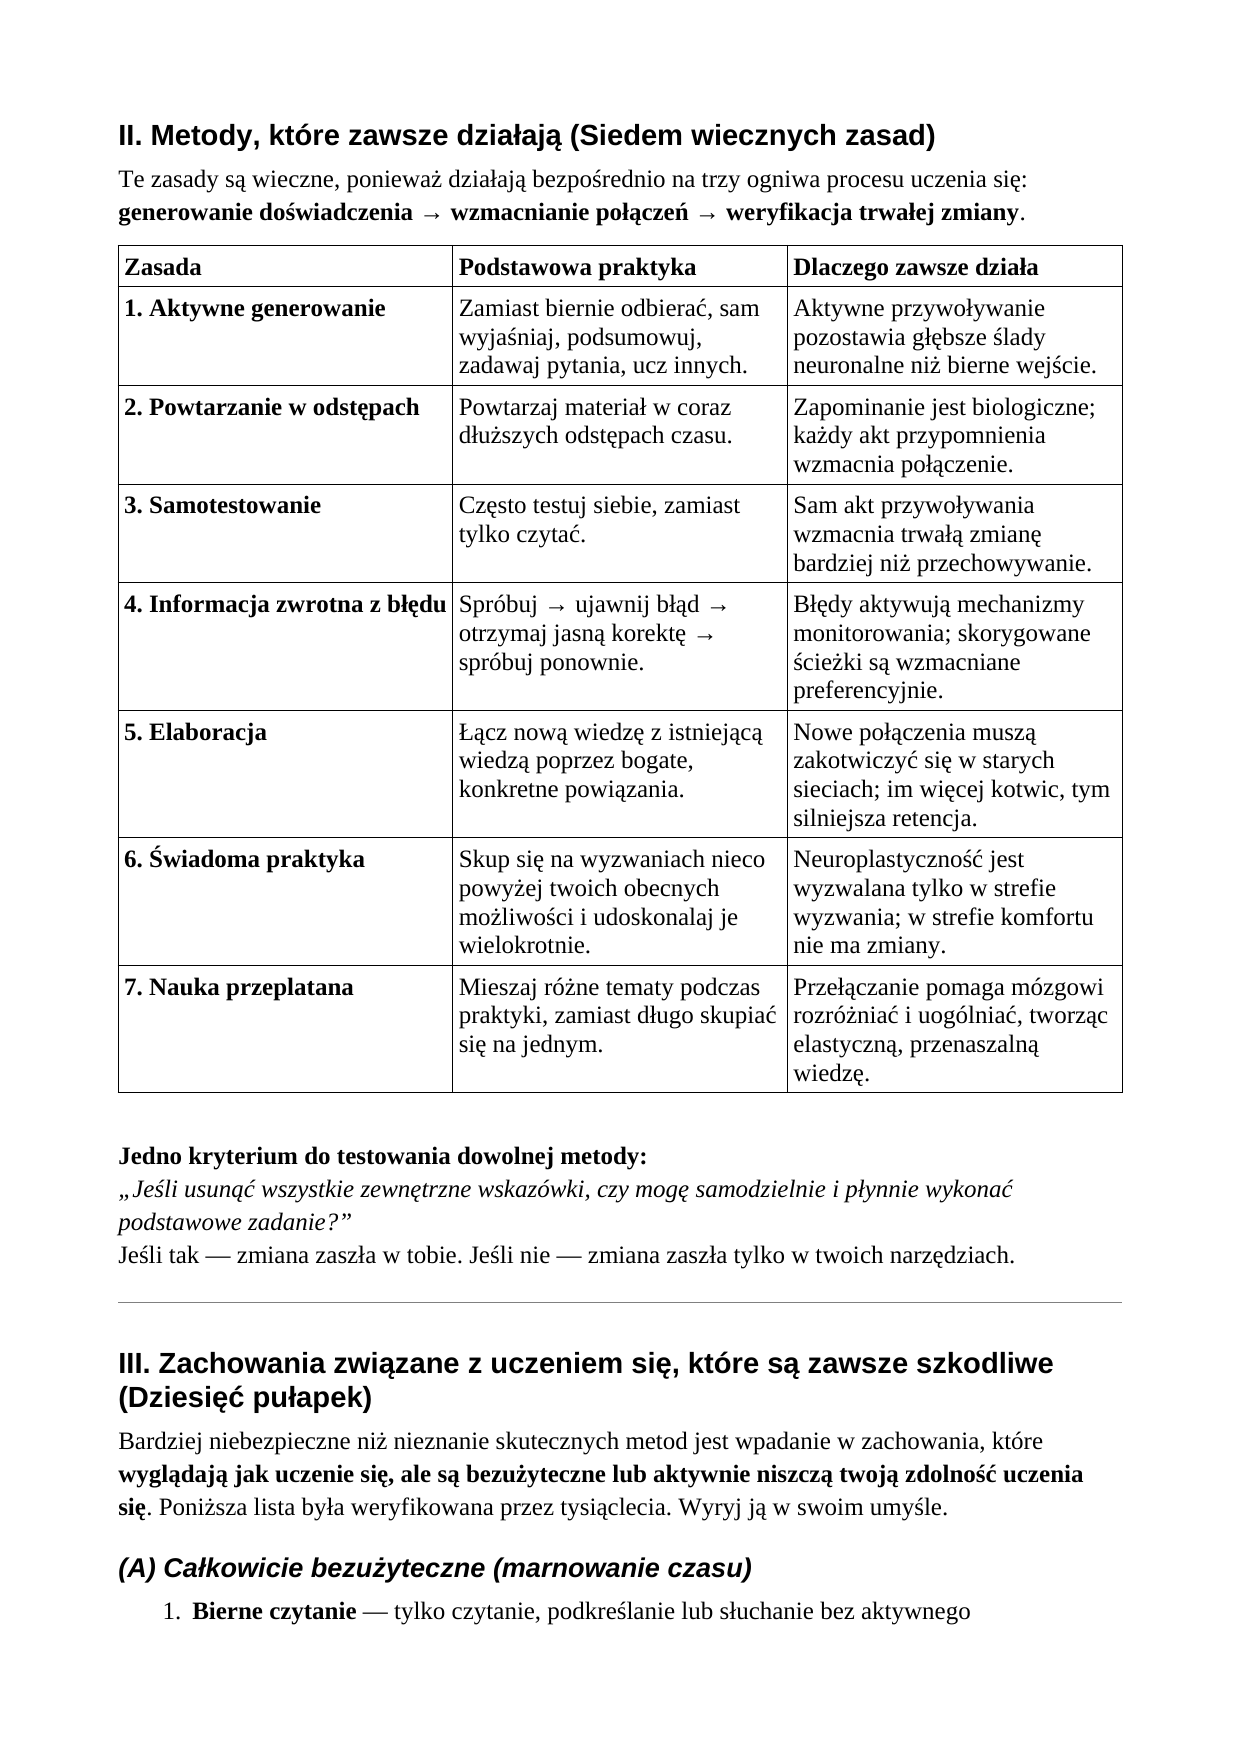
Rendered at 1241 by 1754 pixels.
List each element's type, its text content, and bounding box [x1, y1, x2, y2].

subtitle II. Metody, które zawsze działają (Siedem wiecznych zasad) [118, 118, 1122, 152]
table_cell Sam akt przywoływania wzmacnia trwałą zmianę bardziej niż przechowywanie. [788, 485, 1122, 582]
table_cell Neuroplastyczność jest wyzwalana tylko w strefie wyzwania; w strefie komfortu nie ma zmiany. [788, 838, 1122, 965]
list Bierne czytanie — tylko czytanie, podkreślanie lub słuchanie bez aktywnego [162, 1596, 1122, 1625]
table_header Zasada [119, 246, 452, 286]
table_cell Łącz nową wiedzę z istniejącą wiedzą poprzez bogate, konkretne powiązania. [453, 711, 787, 837]
table_cell Błędy aktywują mechanizmy monitorowania; skorygowane ścieżki są wzmacniane preferencyjnie. [788, 583, 1122, 710]
table_cell 1. Aktywne generowanie [119, 287, 452, 385]
table_cell Aktywne przywoływanie pozostawia głębsze ślady neuronalne niż bierne wejście. [788, 287, 1122, 385]
table_cell 5. Elaboracja [119, 711, 452, 837]
table_cell Zapominanie jest biologiczne; każdy akt przypomnienia wzmacnia połączenie. [788, 386, 1122, 483]
text Te zasady są wieczne, ponieważ działają bezpośrednio na trzy ogniwa procesu uczenia się: generowanie doświadczenia → wzmacnianie połączeń → weryfikacja trwałej zmiany. [118, 164, 1122, 226]
table_cell Często testuj siebie, zamiast tylko czytać. [453, 485, 787, 582]
table_cell Mieszaj różne tematy podczas praktyki, zamiast długo skupiać się na jednym. [453, 966, 787, 1092]
table_cell Skup się na wyzwaniach nieco powyżej twoich obecnych możliwości i udoskonalaj je wielokrotnie. [453, 838, 787, 965]
text Bardziej niebezpieczne niż nieznanie skutecznych metod jest wpadanie w zachowania, które wyglądają jak uczenie się, ale są bezużyteczne lub aktywnie niszczą twoją zdolność uczenia się. Poniższa lista była weryfikowana przez tysiąclecia. Wyryj ją w swoim umyśle. [118, 1426, 1122, 1521]
text Jedno kryterium do testowania dowolnej metody: „Jeśli usunąć wszystkie zewnętrzne wskazówki, czy mogę samodzielnie i płynnie wykonać podstawowe zadanie?” Jeśli tak — zmiana zaszła w tobie. Jeśli nie — zmiana zaszła tylko w twoich narzędziach. [118, 1141, 1122, 1269]
table_cell Zamiast biernie odbierać, sam wyjaśniaj, podsumowuj, zadawaj pytania, ucz innych. [453, 287, 787, 385]
table_cell Przełączanie pomaga mózgowi rozróżniać i uogólniać, tworząc elastyczną, przenaszalną wiedzę. [788, 966, 1122, 1092]
table_cell 7. Nauka przeplatana [119, 966, 452, 1092]
table_cell 2. Powtarzanie w odstępach [119, 386, 452, 483]
table_cell Powtarzaj materiał w coraz dłuższych odstępach czasu. [453, 386, 787, 483]
subtitle III. Zachowania związane z uczeniem się, które są zawsze szkodliwe (Dziesięć pułapek) [118, 1346, 1122, 1413]
table_cell 6. Świadoma praktyka [119, 838, 452, 965]
table_cell 4. Informacja zwrotna z błędu [119, 583, 452, 710]
table_header Dlaczego zawsze działa [788, 246, 1122, 286]
table_cell 3. Samotestowanie [119, 485, 452, 582]
table_header Podstawowa praktyka [453, 246, 787, 286]
table_cell Nowe połączenia muszą zakotwiczyć się w starych sieciach; im więcej kotwic, tym silniejsza retencja. [788, 711, 1122, 837]
subtitle (A) Całkowicie bezużyteczne (marnowanie czasu) [118, 1552, 1122, 1583]
table_cell Spróbuj → ujawnij błąd → otrzymaj jasną korektę → spróbuj ponownie. [453, 583, 787, 710]
